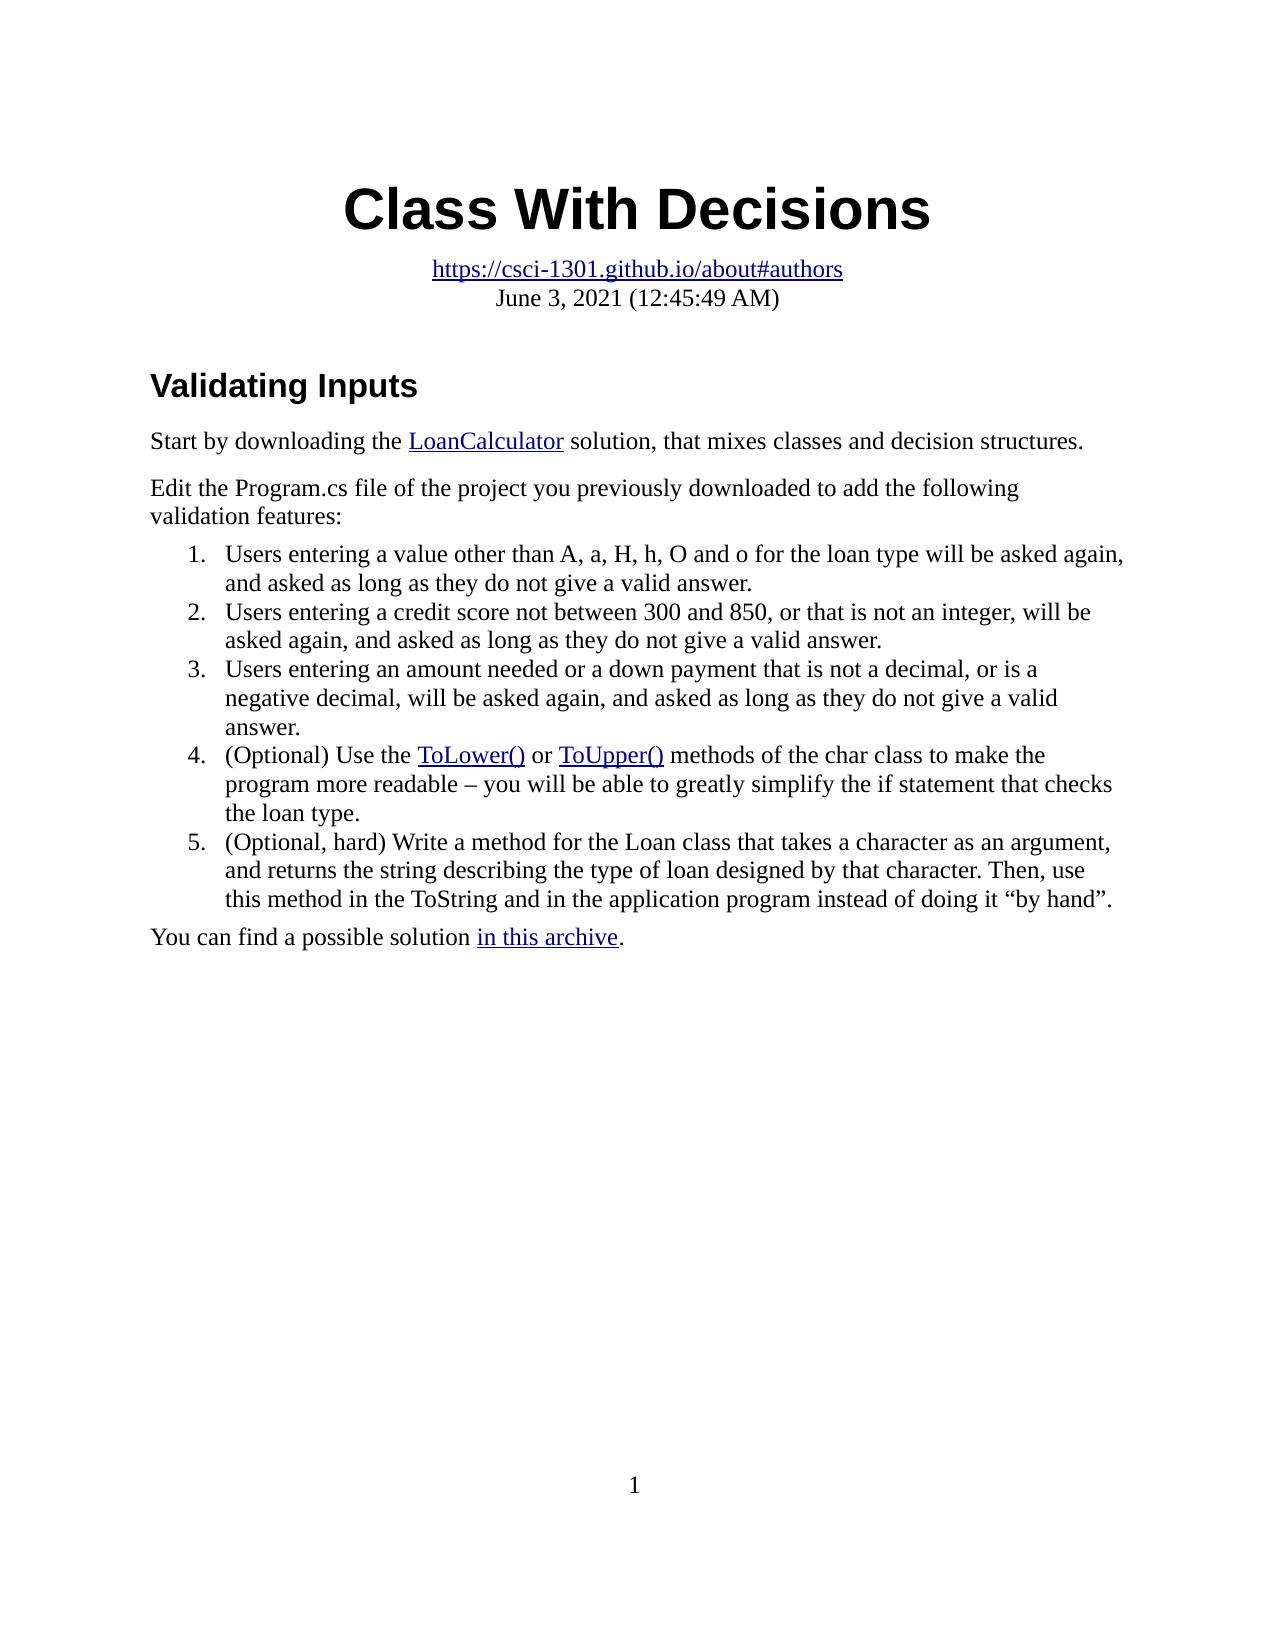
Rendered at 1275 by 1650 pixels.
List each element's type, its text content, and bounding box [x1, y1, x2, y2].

list Users entering a credit score not between 300 and 850, or that is not an integer, will be asked again, and asked as long as they do not give a valid answer. [187, 597, 1125, 654]
text Edit the Program.cs file of the project you previously downloaded to add the following validation features: [150, 473, 1125, 530]
text June 3, 2021 (12:45:49 AM) [150, 283, 1125, 312]
list Users entering an amount needed or a down payment that is not a decimal, or is a negative decimal, will be asked again, and asked as long as they do not give a valid answer. [187, 654, 1125, 740]
text https://csci-1301.github.io/about#authors [150, 254, 1125, 283]
list Users entering a value other than A, a, H, h, O and o for the loan type will be asked again, and asked as long as they do not give a valid answer. [187, 539, 1125, 597]
title Class With Decisions [150, 175, 1125, 242]
text Start by downloading the LoanCalculator solution, that mixes classes and decision structures. [150, 426, 1125, 455]
list (Optional, hard) Write a method for the Loan class that takes a character as an argument, and returns the string describing the type of loan designed by that character. Then, use this method in the ToString and in the application program instead of doing it “by hand”. [187, 827, 1125, 913]
list (Optional) Use the ToLower() or ToUpper() methods of the char class to make the program more readable – you will be able to greatly simplify the if statement that checks the loan type. [187, 740, 1125, 827]
text You can find a possible solution in this archive. [150, 922, 1125, 951]
subtitle Validating Inputs [150, 366, 1125, 404]
